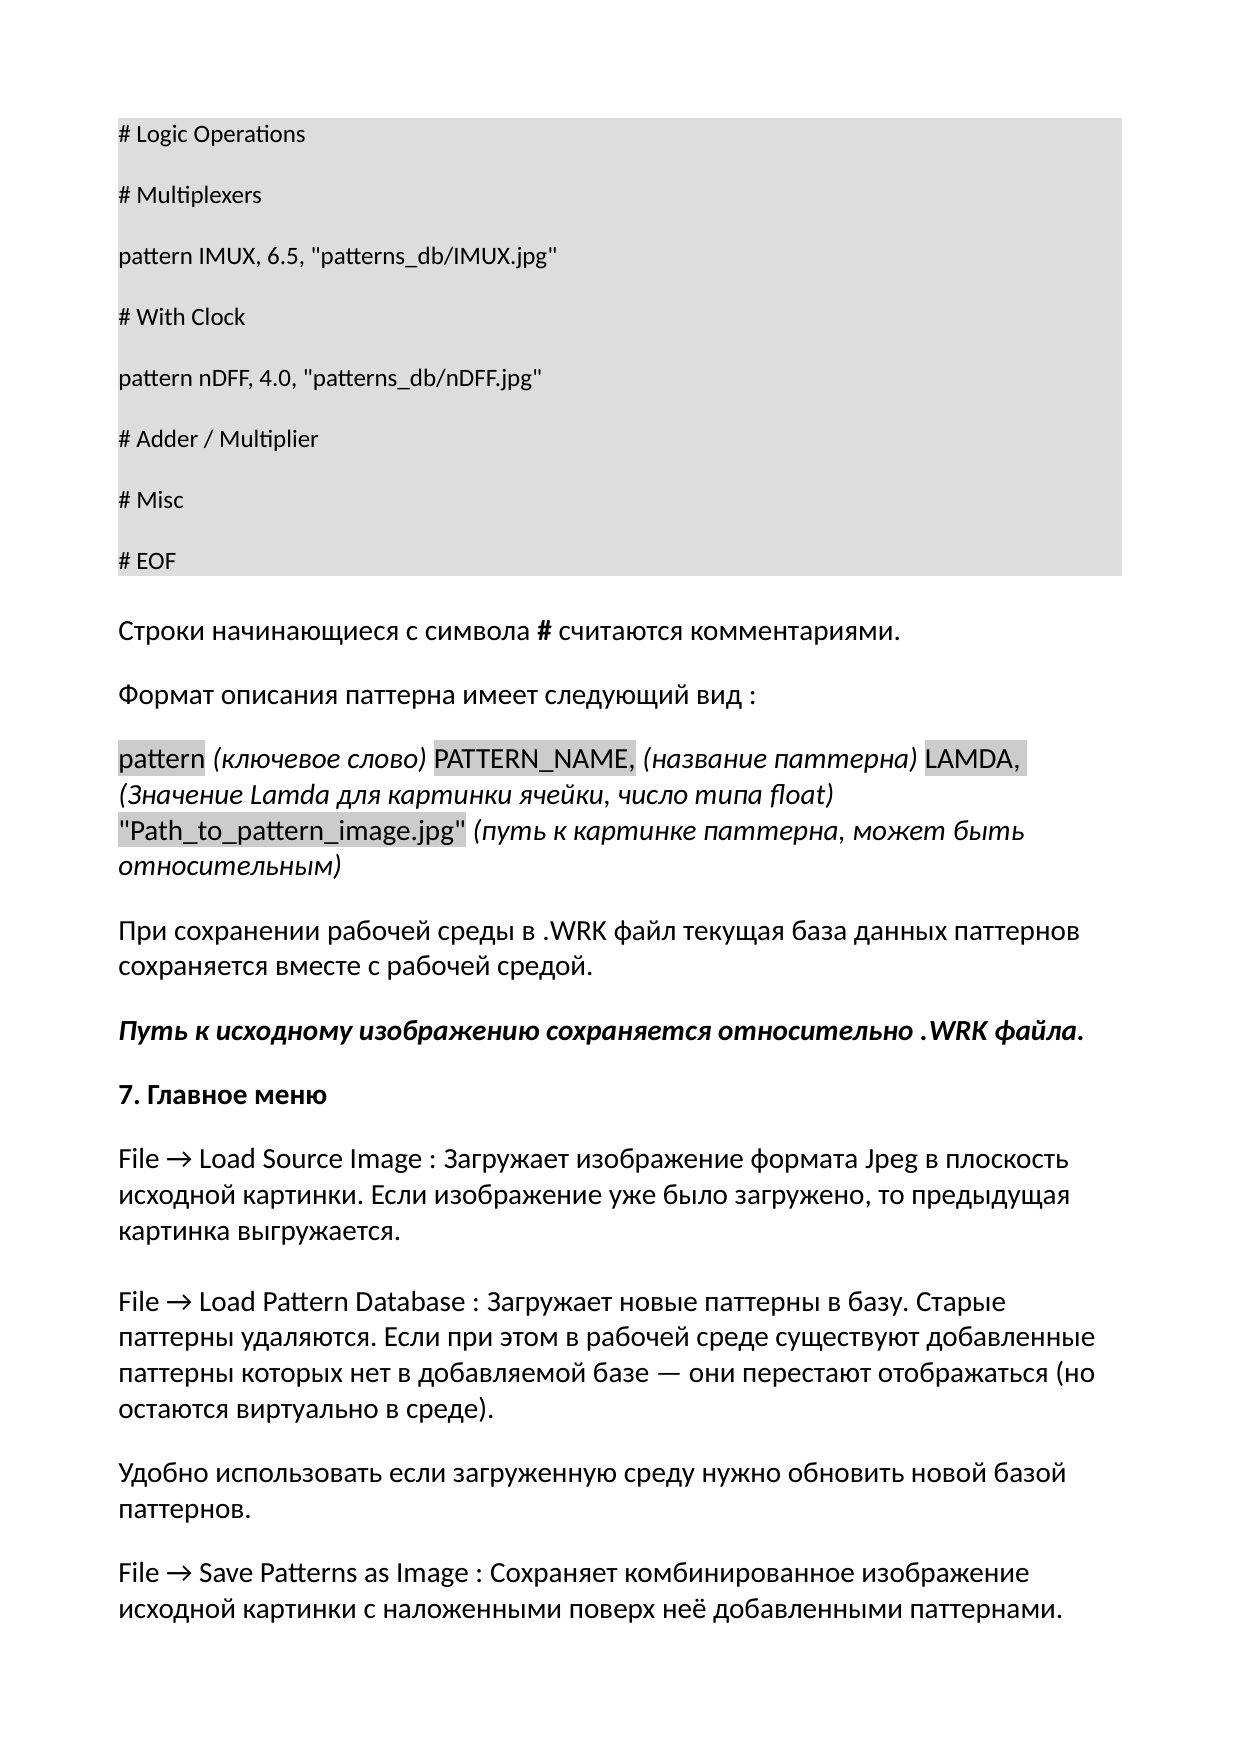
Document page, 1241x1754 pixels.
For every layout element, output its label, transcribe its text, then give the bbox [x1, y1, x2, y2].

text # Logic Operations [118, 118, 1122, 149]
text # Adder / Multiplier [118, 423, 1122, 454]
text # With Clock [118, 301, 1122, 332]
text # EOF [118, 545, 1122, 576]
text Путь к исходному изображению сохраняется относительно .WRK файла. [118, 1012, 1122, 1047]
text # Multiplexers [118, 179, 1122, 210]
text Удобно использовать если загруженную среду нужно обновить новой базой паттернов. [118, 1454, 1122, 1525]
text pattern (ключевое слово) PATTERN_NAME, (название паттерна) LAMDA, (Значение Lamda для картинки ячейки, число типа float) "Path_to_pattern_image.jpg" (путь к картинке паттерна, может быть относительным) [118, 740, 1122, 883]
text # Misc [118, 484, 1122, 515]
text pattern nDFF, 4.0, "patterns_db/nDFF.jpg" [118, 362, 1122, 393]
text Строки начинающиеся с символа # считаются комментариями. [118, 612, 1122, 647]
text Формат описания паттерна имеет следующий вид : [118, 676, 1122, 712]
text File → Load Pattern Database : Загружает новые паттерны в базу. Старые паттерны удаляются. Если при этом в рабочей среде существуют добавленные паттерны которых нет в добавляемой базе — они перестают отображаться (но остаются виртуально в среде). [118, 1283, 1122, 1425]
text При сохранении рабочей среды в .WRK файл текущая база данных паттернов сохраняется вместе с рабочей средой. [118, 912, 1122, 983]
text File → Load Source Image : Загружает изображение формата Jpeg в плоскость исходной картинки. Если изображение уже было загружено, то предыдущая картинка выгружается. [118, 1140, 1122, 1247]
text File → Save Patterns as Image : Сохраняет комбинированное изображение исходной картинки с наложенными поверх неё добавленными паттернами. [118, 1554, 1122, 1625]
text pattern IMUX, 6.5, "patterns_db/IMUX.jpg" [118, 240, 1122, 271]
text 7. Главное меню [118, 1076, 1122, 1112]
